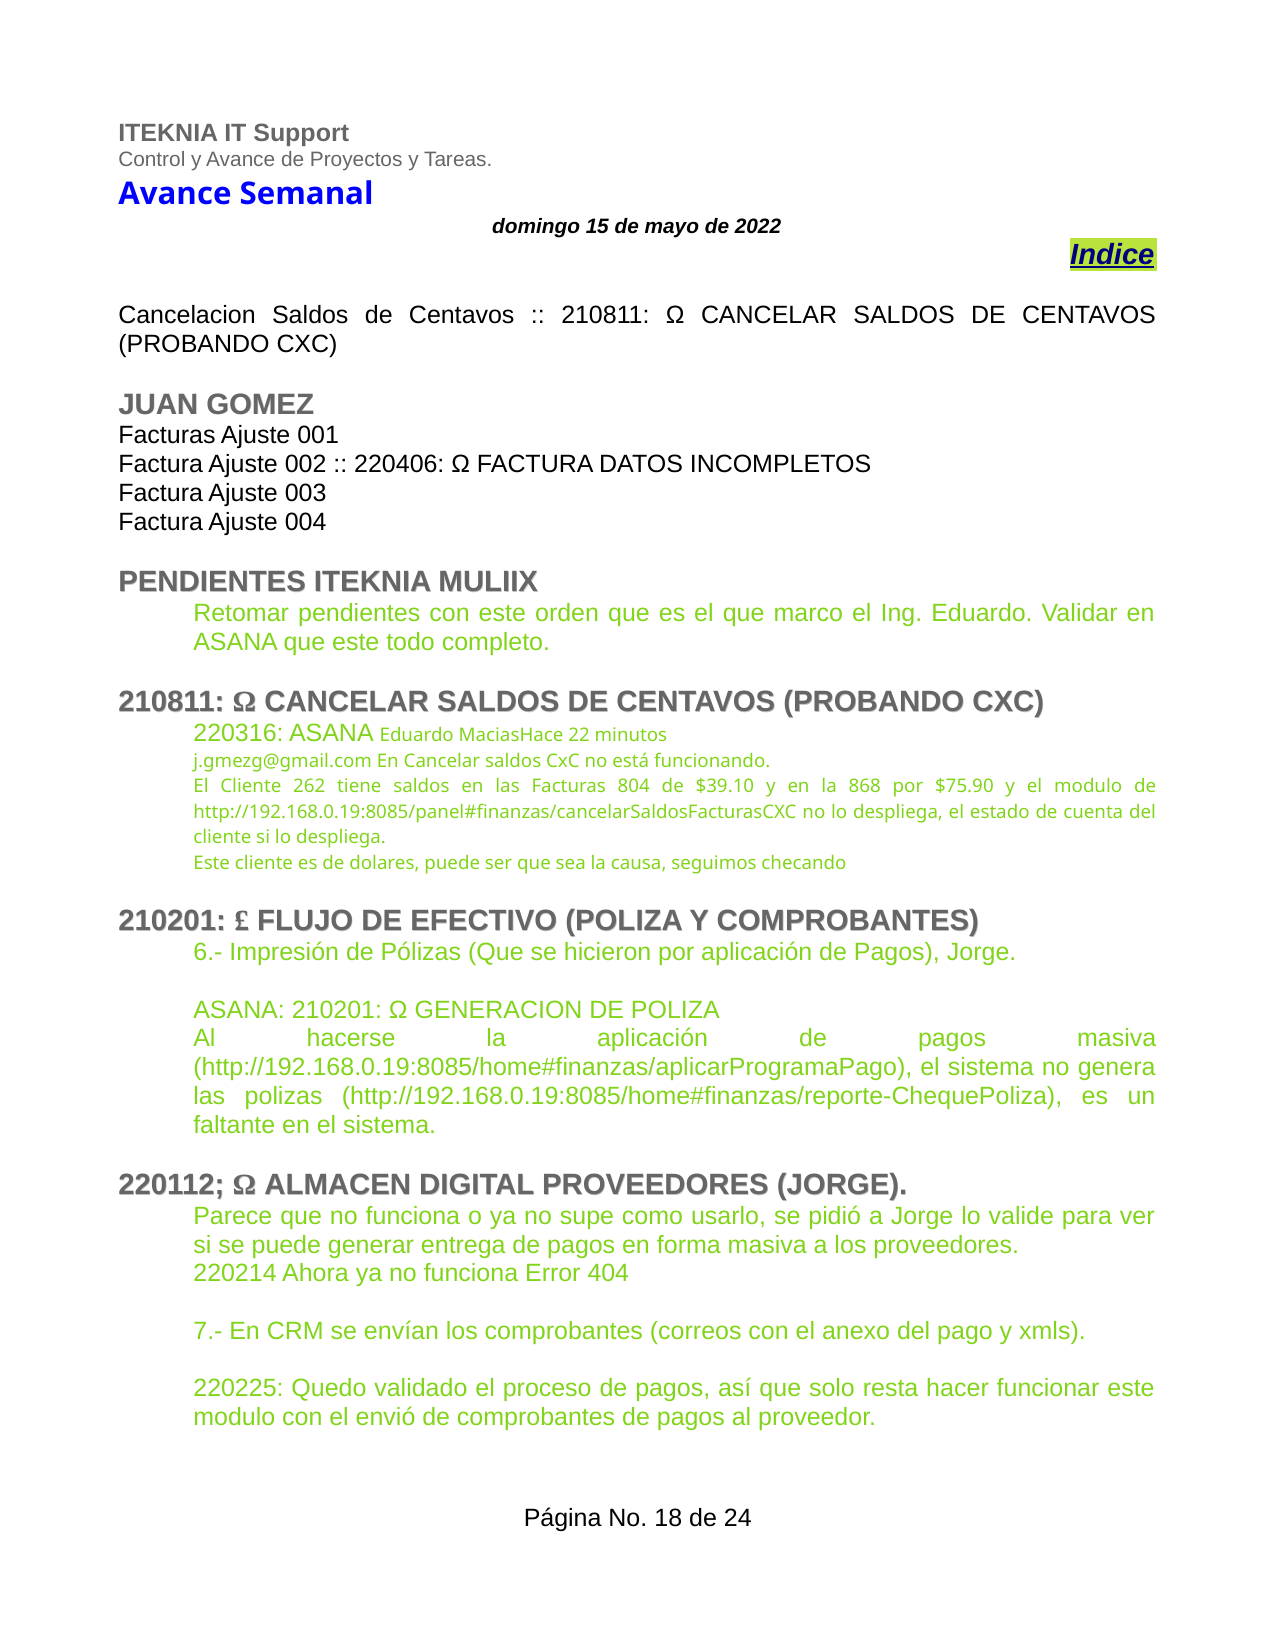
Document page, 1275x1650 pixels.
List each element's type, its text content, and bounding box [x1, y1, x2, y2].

text 220316: ASANA Eduardo MaciasHace 22 minutos [193, 718, 1157, 747]
text Retomar pendientes con este orden que es el que marco el Ing. Eduardo. Validar en ASANA que este todo completo. [193, 598, 1157, 655]
subtitle 210201: £ FLUJO DE EFECTIVO (POLIZA Y COMPROBANTES) [118, 903, 1157, 937]
text 7.- En CRM se envían los comprobantes (correos con el anexo del pago y xmls). [193, 1316, 1157, 1345]
text Factura Ajuste 004 [118, 507, 1157, 535]
subtitle 210811: Ω CANCELAR SALDOS DE CENTAVOS (PROBANDO CXC) [118, 684, 1157, 718]
text Factura Ajuste 003 [118, 478, 1157, 507]
text Facturas Ajuste 001 [118, 420, 1157, 449]
text 220214 Ahora ya no funciona Error 404 [193, 1258, 1157, 1287]
text Cancelacion Saldos de Centavos :: 210811: Ω CANCELAR SALDOS DE CENTAVOS (PROBANDO CXC) [118, 300, 1157, 358]
subtitle Pendientes Iteknia Muliix [118, 564, 1157, 598]
text ASANA: 210201: Ω GENERACION DE POLIZA [193, 994, 1157, 1023]
text 220225: Quedo validado el proceso de pagos, así que solo resta hacer funcionar este modulo con el envió de comprobantes de pagos al proveedor. [193, 1373, 1157, 1431]
text j.gmezg@gmail.com En Cancelar saldos CxC no está funcionando. [193, 747, 1157, 772]
subtitle 220112; Ω ALMACEN DIGITAL PROVEEDORES (JORGE). [118, 1167, 1157, 1201]
text Factura Ajuste 002 :: 220406: Ω FACTURA DATOS INCOMPLETOS [118, 449, 1157, 478]
text Este cliente es de dolares, puede ser que sea la causa, seguimos checando [193, 849, 1157, 874]
text Parece que no funciona o ya no supe como usarlo, se pidió a Jorge lo valide para ver si se puede generar entrega de pagos en forma masiva a los proveedores. [193, 1201, 1157, 1258]
text El Cliente 262 tiene saldos en las Facturas 804 de $39.10 y en la 868 por $75.90 y el modulo de http://192.168.0.19:8085/panel#finanzas/cancelarSaldosFacturasCXC no lo despliega, el estado de cuenta del cliente si lo despliega. [193, 772, 1157, 849]
subtitle JUAN GOMEZ [118, 387, 1157, 420]
text 6.- Impresión de Pólizas (Que se hicieron por aplicación de Pagos), Jorge. [193, 937, 1157, 966]
text Al hacerse la aplicación de pagos masiva (http://192.168.0.19:8085/home#finanzas/aplicarProgramaPago), el sistema no genera las polizas (http://192.168.0.19:8085/home#finanzas/reporte-ChequePoliza), es un faltante en el sistema. [193, 1023, 1157, 1138]
